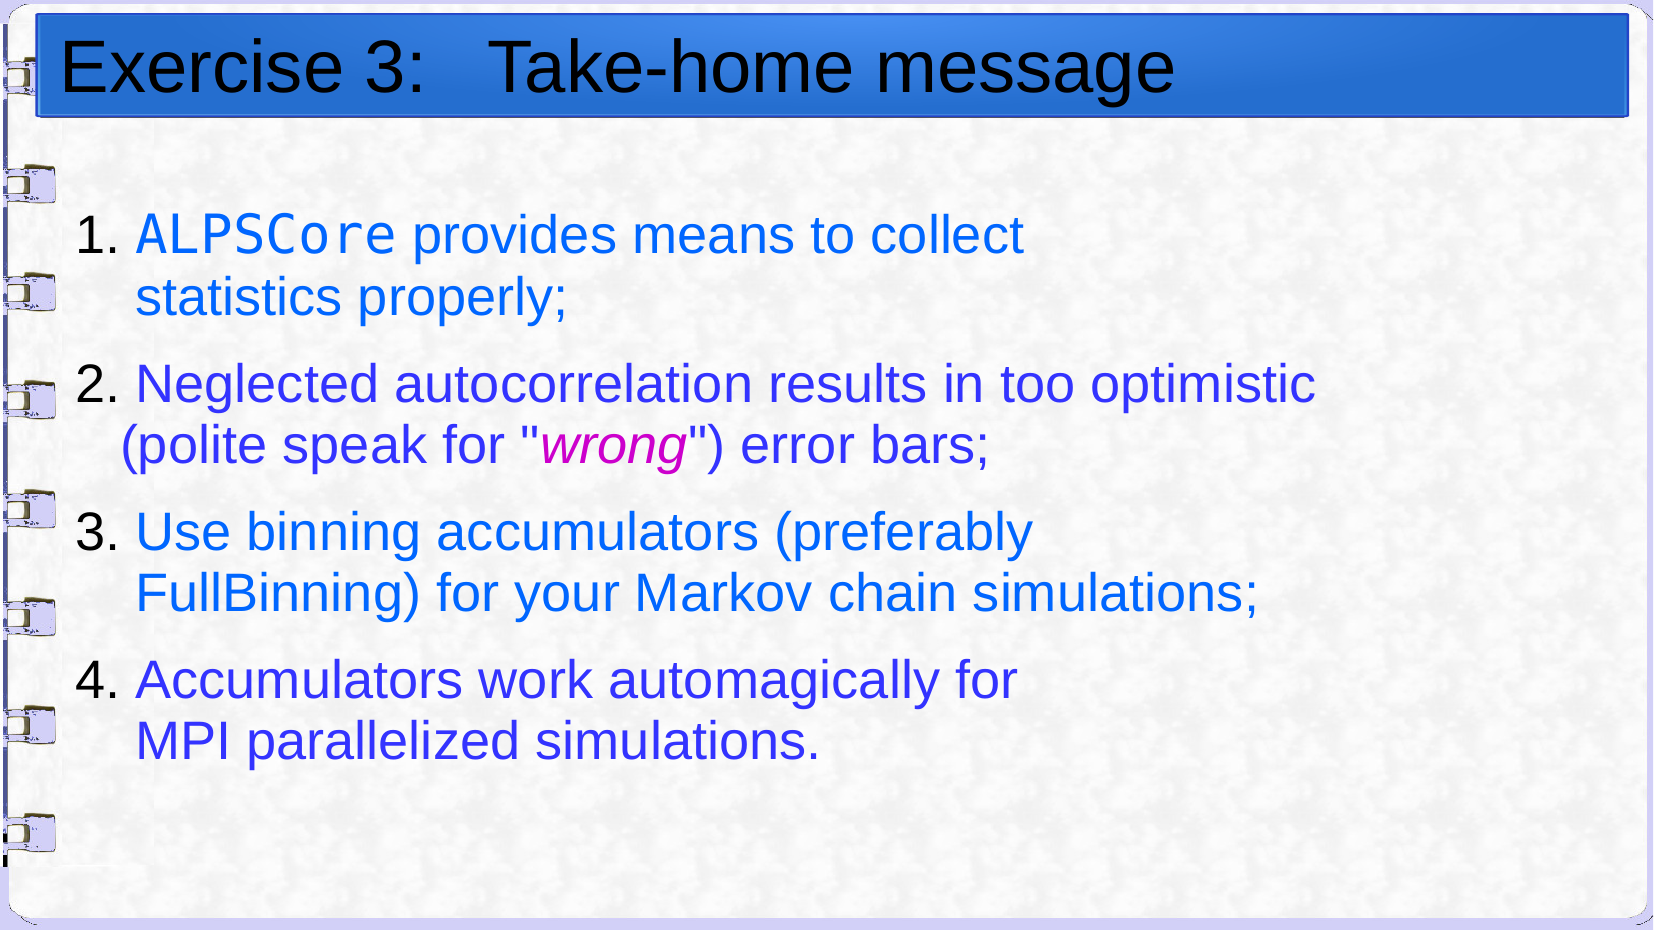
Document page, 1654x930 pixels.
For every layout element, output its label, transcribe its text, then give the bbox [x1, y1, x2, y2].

title Exercise 3: Take-home message [59, 13, 1620, 120]
picture [0, 0, 1654, 930]
subtitle ALPSCore provides means to collect statistics properly; Neglected autocorrelation results in too optimistic (polite speak for "wrong") error bars; Use binning accumulators (preferably FullBinning) for your Markov chain simulations; Accumulators work automagically for MPI parallelized simulations. [75, 150, 1366, 825]
